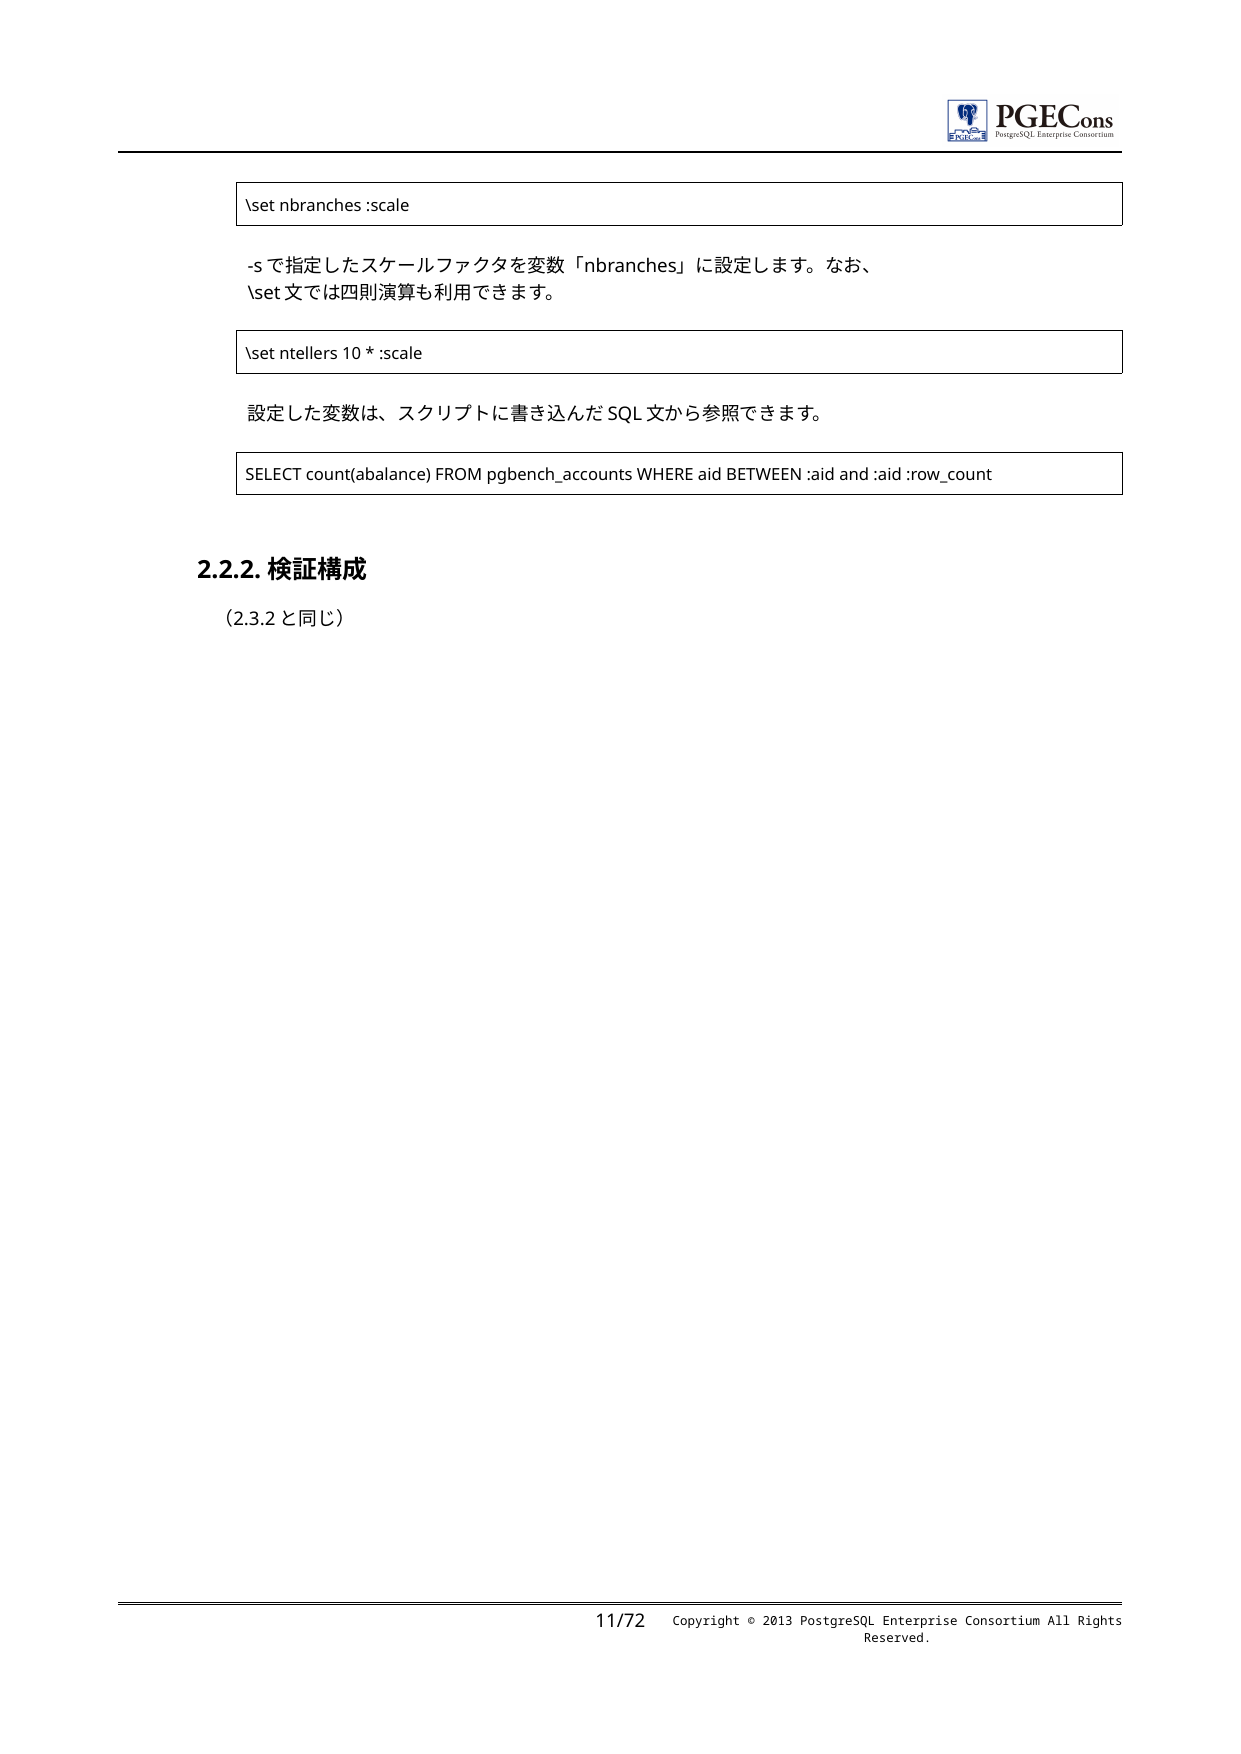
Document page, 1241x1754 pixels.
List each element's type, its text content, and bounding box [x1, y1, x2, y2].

text -sで指定したスケールファクタを変数「nbranches」に設定します。なお、 [236, 251, 1122, 278]
text （2.3.2 と同じ） [197, 603, 1122, 631]
text \set nbranches :scale [237, 183, 1122, 225]
text \set ntellers 10 * :scale [237, 331, 1122, 373]
text SELECT count(abalance) FROM pgbench_accounts WHERE aid BETWEEN :aid and :aid :row_count [237, 453, 1122, 494]
text \set文では四則演算も利用できます。 [236, 278, 1122, 305]
subtitle 検証構成 [197, 549, 1122, 586]
picture [941, 94, 1119, 147]
text 設定した変数は、スクリプトに書き込んだSQL文から参照できます。 [236, 399, 1122, 426]
